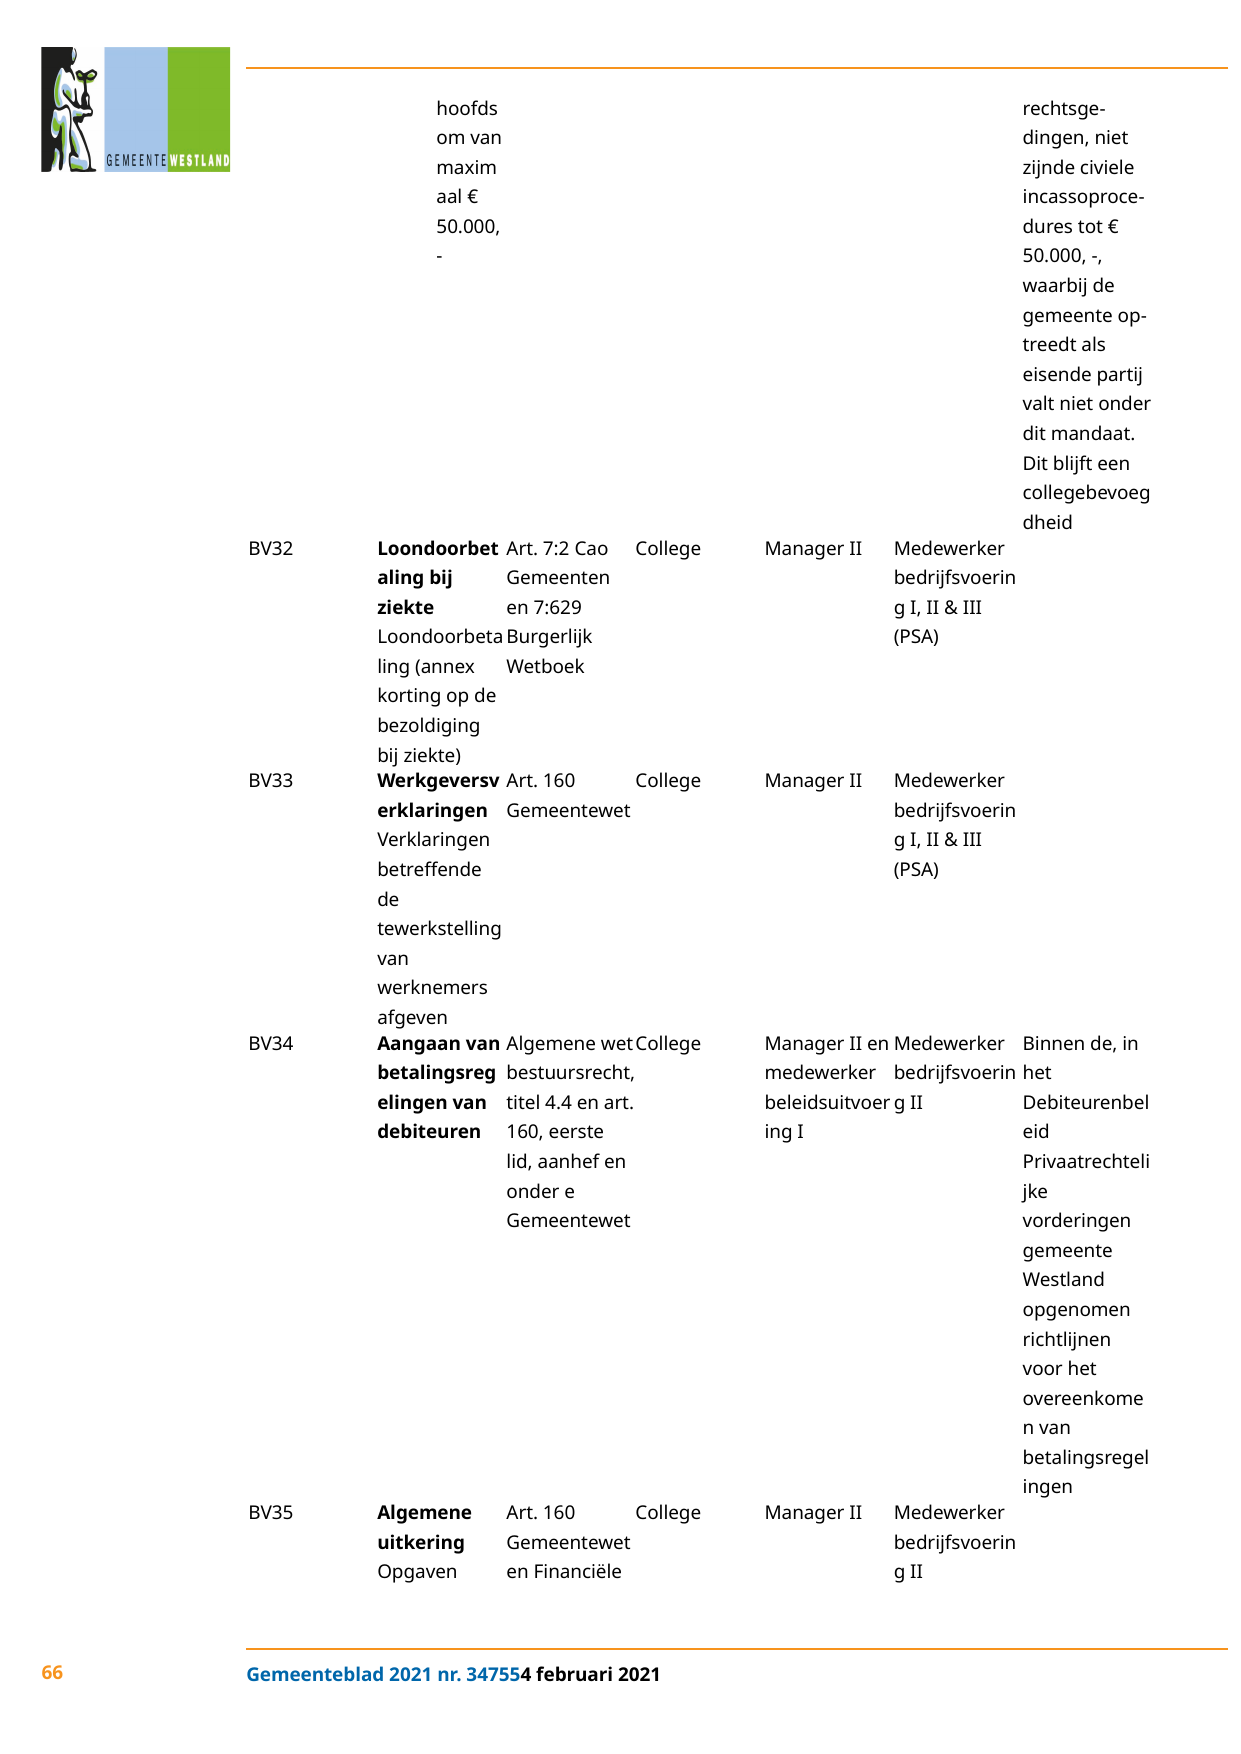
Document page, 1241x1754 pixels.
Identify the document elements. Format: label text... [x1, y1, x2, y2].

table_cell Algemene uitkering Opgaven [377, 1499, 506, 1584]
table_cell [506, 95, 635, 535]
table_cell BV32 [248, 535, 377, 767]
table_cell Manager II [764, 768, 893, 1030]
table_cell College [635, 1499, 764, 1584]
table_cell College [635, 1030, 764, 1499]
table_cell Art. 160 Gemeentewet en Financiële [506, 1499, 635, 1584]
table_cell College [635, 768, 764, 1030]
table_cell Medewerker bedrijfsvoering II [894, 1030, 1022, 1499]
table_cell Medewerker bedrijfsvoering I, II & III (PSA) [894, 768, 1022, 1030]
table_cell Aangaan van betalingsregelingen van debiteuren [377, 1030, 506, 1499]
table_cell Algemene wet bestuursrecht, titel 4.4 en art. 160, eerste lid, aanhef en onder e Gemeentewet [506, 1030, 635, 1499]
table_cell [764, 95, 893, 535]
table_cell [248, 95, 377, 535]
table_cell Manager II en medewerker beleidsuitvoering I [764, 1030, 893, 1499]
picture [41, 47, 231, 172]
table_cell Medewerker bedrijfsvoering II [894, 1499, 1022, 1584]
table_cell Art. 7:2 Cao Gemeenten en 7:629 Burgerlijk Wetboek [506, 535, 635, 767]
table_cell Werkgeversverklaringen Verklaringen betreffende de tewerkstelling van werknemers afgeven [377, 768, 506, 1030]
table_cell hoofdsom van maximaal € 50.000, - [377, 95, 506, 535]
table_cell rechts­ge­dingen, niet zijnde civiele incasso­proce­du­res tot € 50.000, -, waar­bij de gemeente op­treedt als eisende partij valt niet onder dit man­daat. Dit blijft een collegebevoegdheid [1023, 95, 1152, 535]
table_cell [1023, 535, 1152, 767]
table_cell BV33 [248, 768, 377, 1030]
table_cell BV35 [248, 1499, 377, 1584]
table_cell [1023, 768, 1152, 1030]
table_cell Binnen de, in het Debiteurenbeleid Privaatrechtelijke vorderingen gemeente Westland opgenomen richtlijnen voor het overeenkomen van betalingsregelingen [1023, 1030, 1152, 1499]
table_cell Manager II [764, 535, 893, 767]
table_cell BV34 [248, 1030, 377, 1499]
table_cell [894, 95, 1022, 535]
table_cell [1023, 1499, 1152, 1584]
table_cell Medewerker bedrijfsvoering I, II & III (PSA) [894, 535, 1022, 767]
table_cell Manager II [764, 1499, 893, 1584]
table_cell [635, 95, 764, 535]
table_cell Loondoorbetaling bij ziekte Loondoorbetaling (annex korting op de bezoldiging bij ziekte) [377, 535, 506, 767]
table_cell Art. 160 Gemeentewet [506, 768, 635, 1030]
table_cell College [635, 535, 764, 767]
